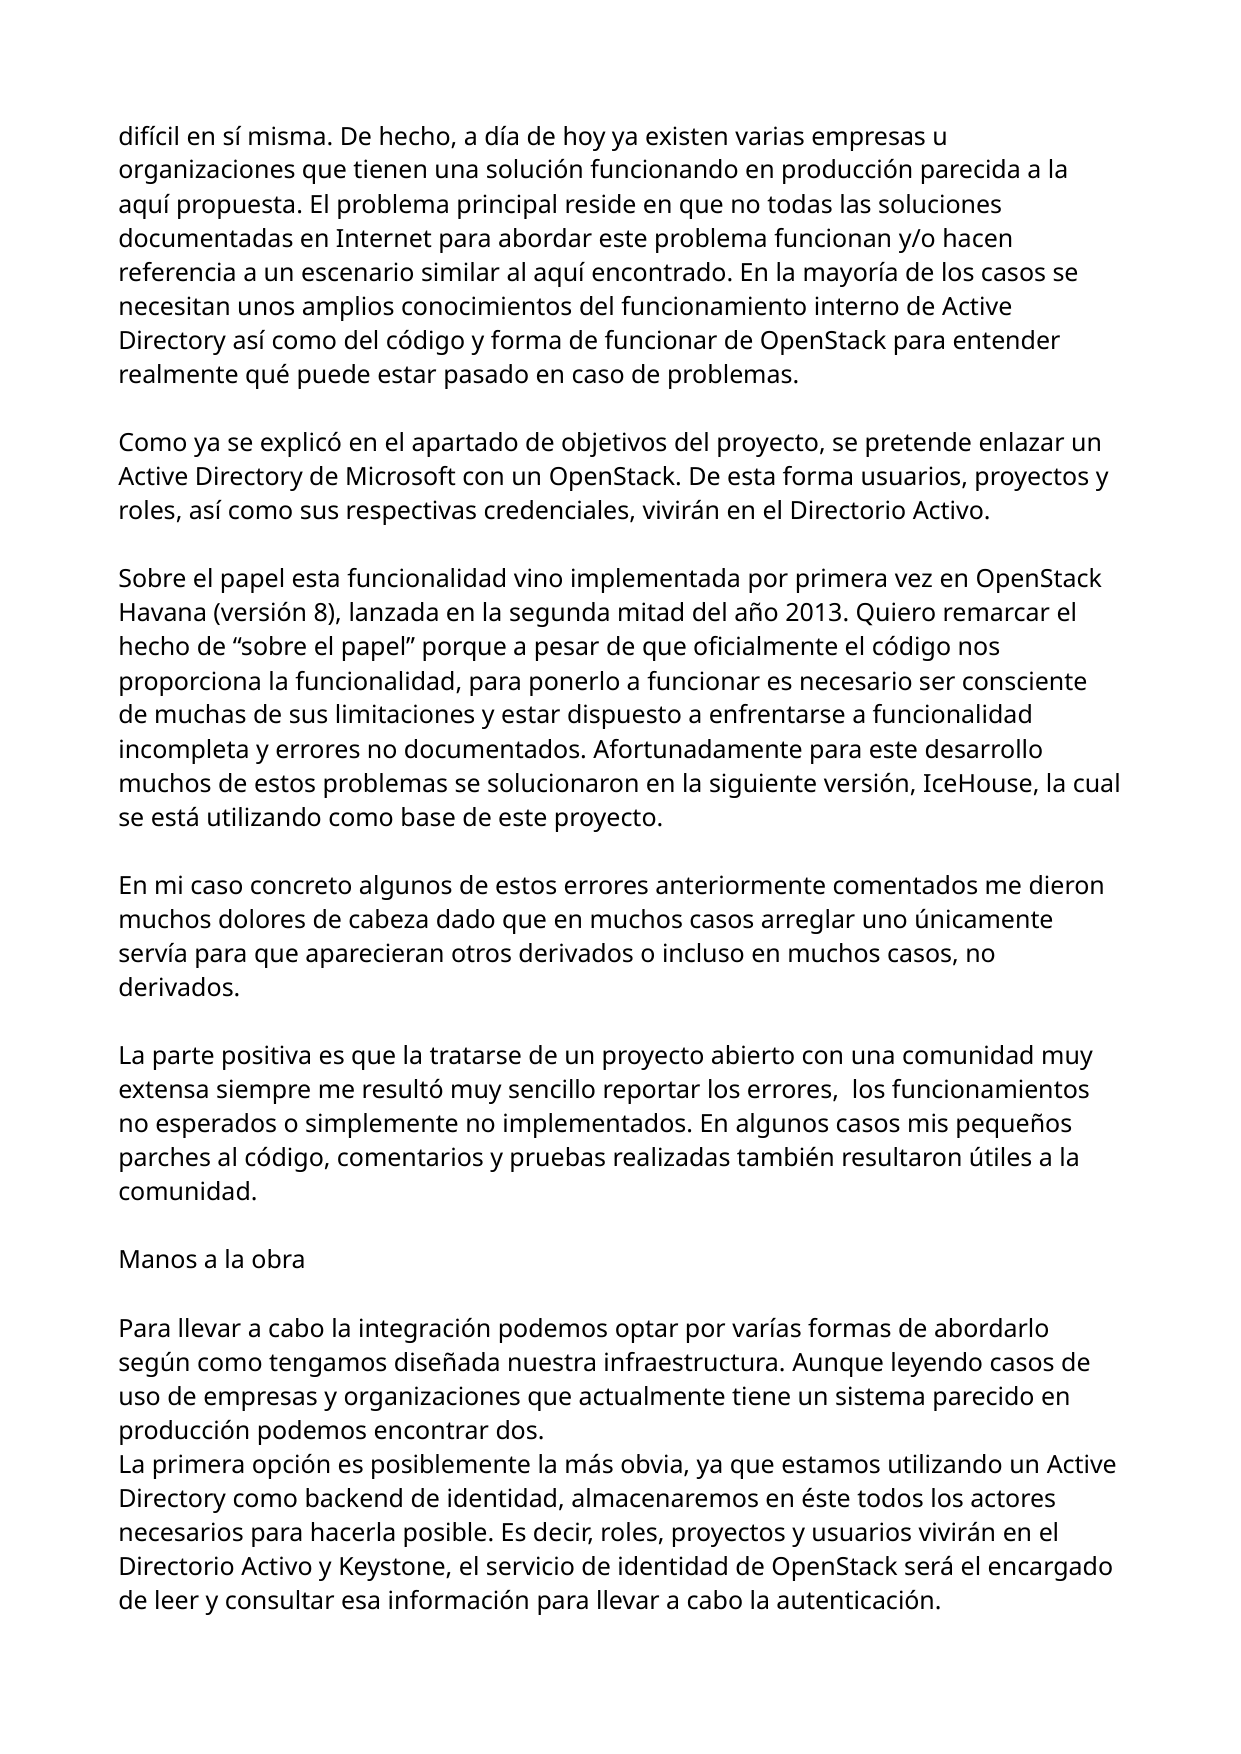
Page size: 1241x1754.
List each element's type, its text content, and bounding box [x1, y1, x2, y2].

text Como ya se explicó en el apartado de objetivos del proyecto, se pretende enlazar un Active Directory de Microsoft con un OpenStack. De esta forma usuarios, proyectos y roles, así como sus respectivas credenciales, vivirán en el Directorio Activo. [118, 425, 1122, 527]
text difícil en sí misma. De hecho, a día de hoy ya existen varias empresas u organizaciones que tienen una solución funcionando en producción parecida a la aquí propuesta. El problema principal reside en que no todas las soluciones documentadas en Internet para abordar este problema funcionan y/o hacen referencia a un escenario similar al aquí encontrado. En la mayoría de los casos se necesitan unos amplios conocimientos del funcionamiento interno de Active Directory así como del código y forma de funcionar de OpenStack para entender realmente qué puede estar pasado en caso de problemas. [118, 118, 1122, 391]
text Manos a la obra [118, 1242, 1122, 1276]
text Sobre el papel esta funcionalidad vino implementada por primera vez en OpenStack Havana (versión 8), lanzada en la segunda mitad del año 2013. Quiero remarcar el hecho de “sobre el papel” porque a pesar de que oficialmente el código nos proporciona la funcionalidad, para ponerlo a funcionar es necesario ser consciente de muchas de sus limitaciones y estar dispuesto a enfrentarse a funcionalidad incompleta y errores no documentados. Afortunadamente para este desarrollo muchos de estos problemas se solucionaron en la siguiente versión, IceHouse, la cual se está utilizando como base de este proyecto. [118, 561, 1122, 833]
text La primera opción es posiblemente la más obvia, ya que estamos utilizando un Active Directory como backend de identidad, almacenaremos en éste todos los actores necesarios para hacerla posible. Es decir, roles, proyectos y usuarios vivirán en el Directorio Activo y Keystone, el servicio de identidad de OpenStack será el encargado de leer y consultar esa información para llevar a cabo la autenticación. [118, 1447, 1122, 1617]
text La parte positiva es que la tratarse de un proyecto abierto con una comunidad muy extensa siempre me resultó muy sencillo reportar los errores, los funcionamientos no esperados o simplemente no implementados. En algunos casos mis pequeños parches al código, comentarios y pruebas realizadas también resultaron útiles a la comunidad. [118, 1038, 1122, 1208]
text En mi caso concreto algunos de estos errores anteriormente comentados me dieron muchos dolores de cabeza dado que en muchos casos arreglar uno únicamente servía para que aparecieran otros derivados o incluso en muchos casos, no derivados. [118, 867, 1122, 1004]
text Para llevar a cabo la integración podemos optar por varías formas de abordarlo según como tengamos diseñada nuestra infraestructura. Aunque leyendo casos de uso de empresas y organizaciones que actualmente tiene un sistema parecido en producción podemos encontrar dos. [118, 1310, 1122, 1447]
